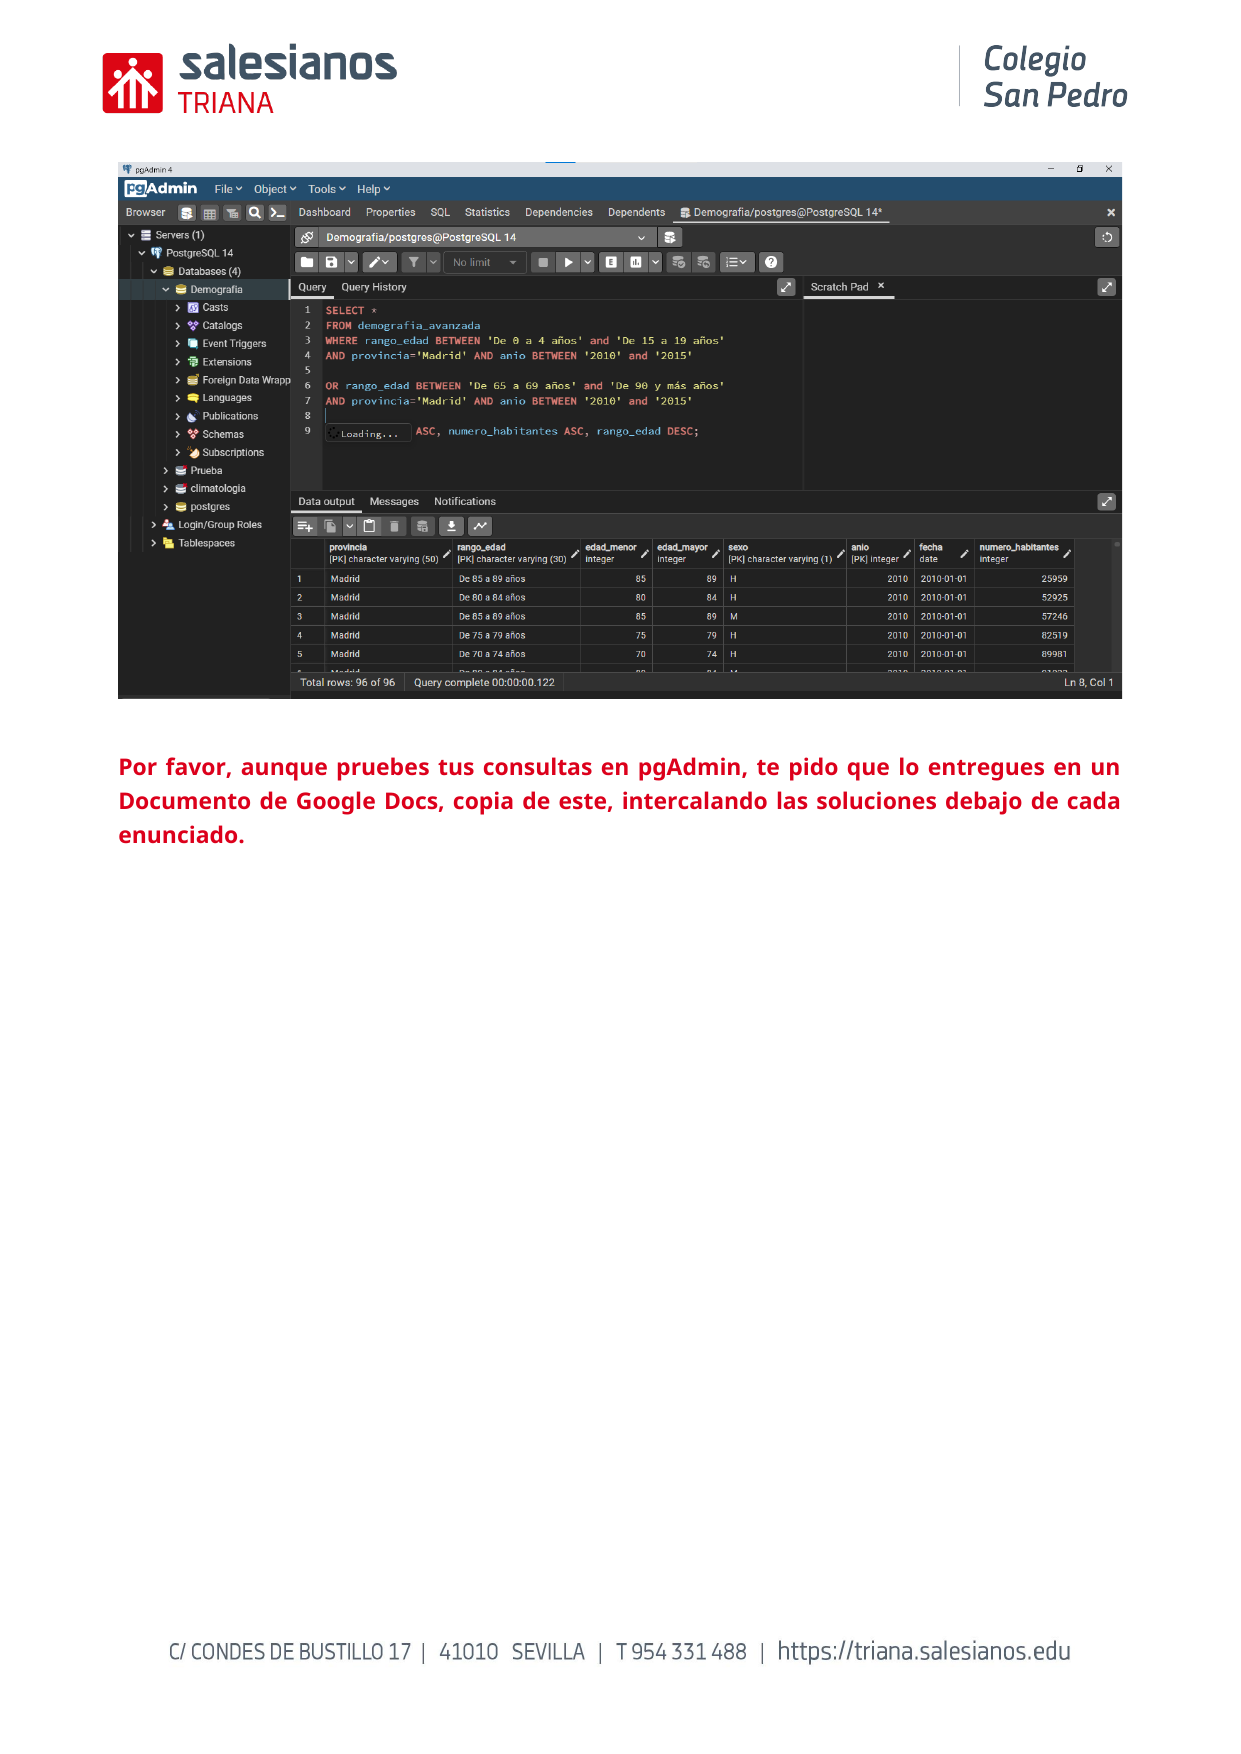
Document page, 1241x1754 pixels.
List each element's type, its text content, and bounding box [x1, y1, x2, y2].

text Por favor, aunque pruebes tus consultas en pgAdmin, te pido que lo entregues en un Documento de Google Docs, copia de este, intercalando las soluciones debajo de cada enunciado. [118, 751, 1122, 850]
picture [93, 28, 402, 125]
picture [951, 32, 1136, 122]
picture [118, 162, 1123, 699]
picture [0, 1632, 1241, 1699]
